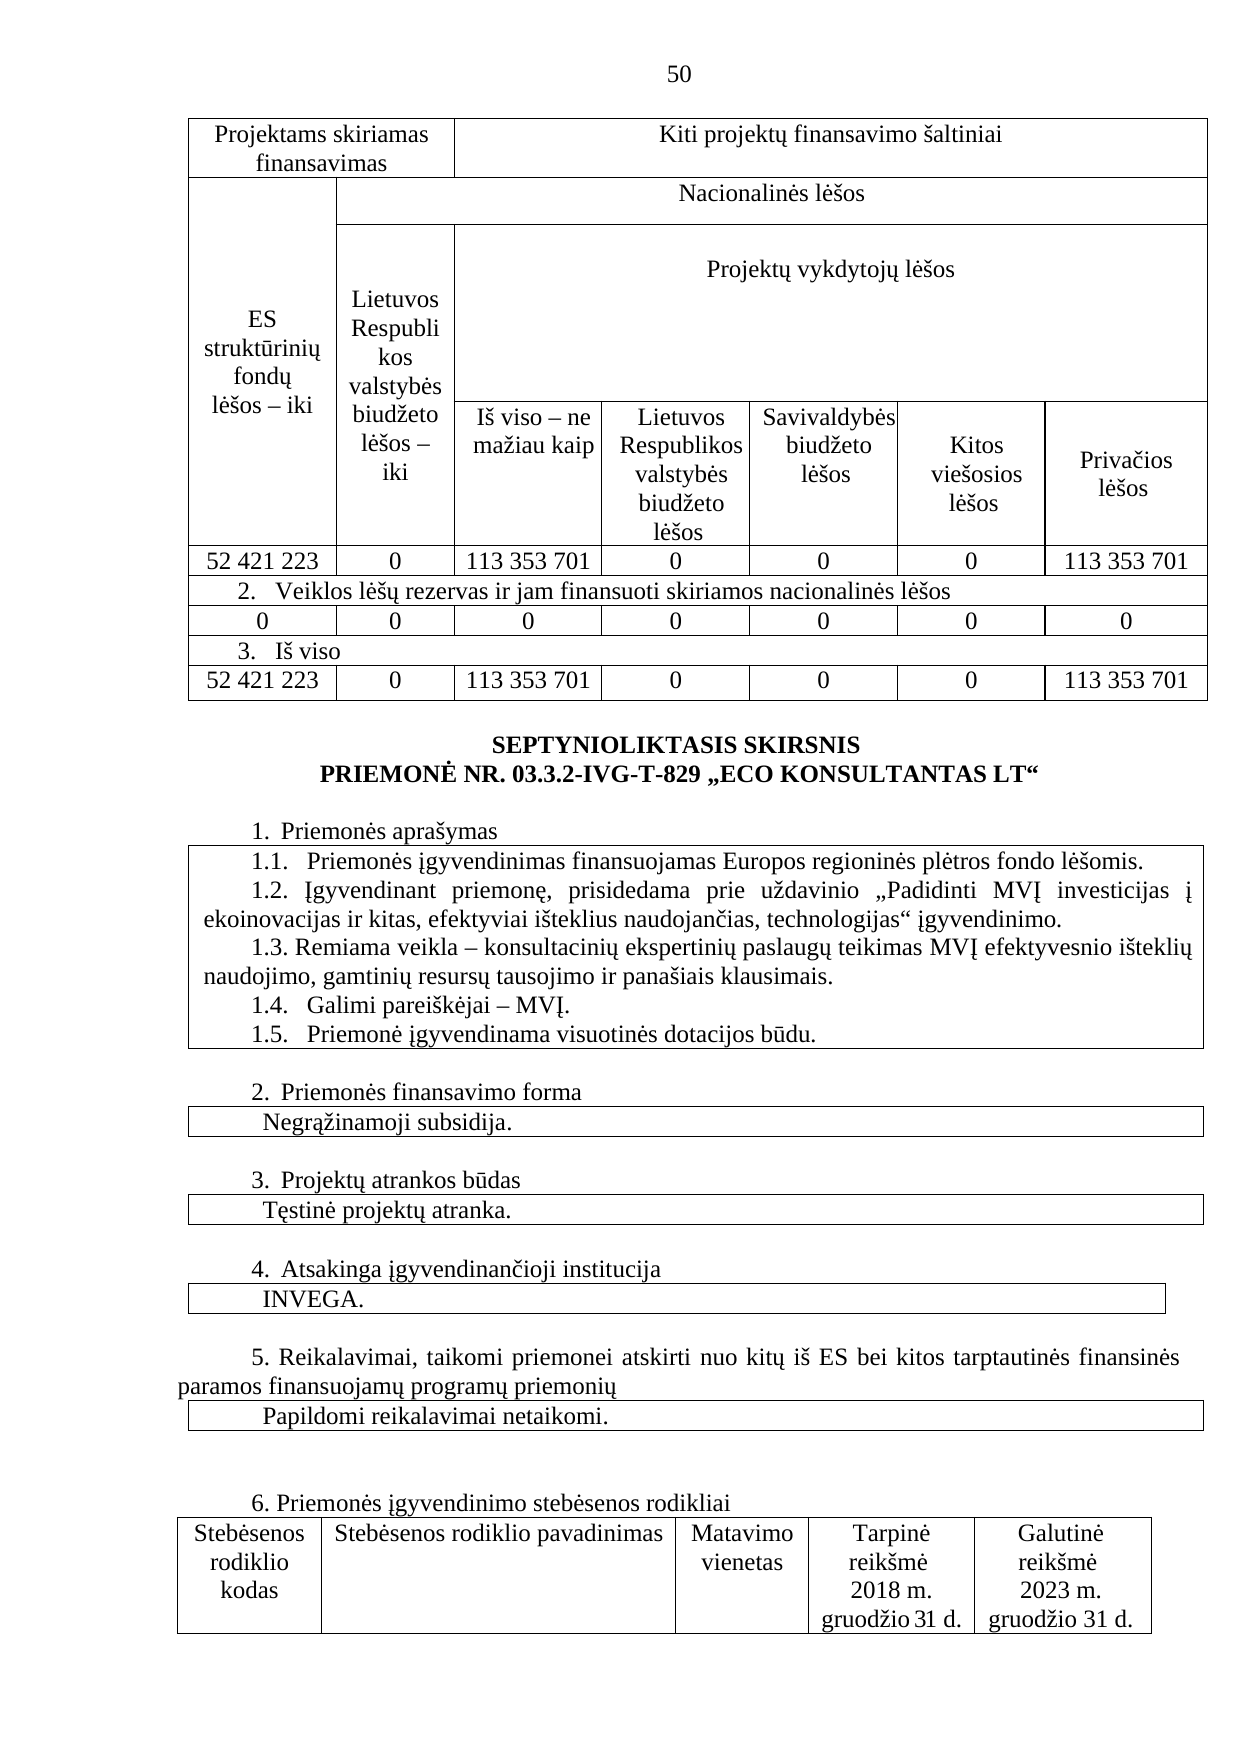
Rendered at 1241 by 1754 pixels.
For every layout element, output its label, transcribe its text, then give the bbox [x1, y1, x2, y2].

table_cell Lietuvos Respublikos valstybės biudžeto lėšos [602, 402, 749, 545]
table_header Tarpinė reikšmė 2018 m. gruodžio 31 d. [809, 1518, 974, 1633]
text PRIEMONĖ NR. 03.3.2-IVG-T-829 „ECO KONSULTANTAS LT“ [177, 759, 1181, 788]
table_header Stebėsenos rodiklio kodas [178, 1518, 321, 1633]
table_header Negrąžinamoji subsidija. [189, 1107, 1203, 1136]
text 3. Projektų atrankos būdas [215, 1166, 1181, 1194]
table_cell 0 [602, 546, 749, 575]
table_header Kiti projektų finansavimo šaltiniai [455, 119, 1207, 177]
table_cell 52 421 223 [189, 666, 336, 700]
table_cell 113 353 701 [1046, 666, 1207, 700]
text 5. Reikalavimai, taikomi priemonei atskirti nuo kitų iš ES bei kitos tarptautinės finansinės paramos finansuojamų programų priemonių [177, 1342, 1181, 1400]
table_cell 113 353 701 [1046, 546, 1207, 575]
table_header Matavimo vienetas [676, 1518, 808, 1633]
text 4. Atsakinga įgyvendinančioji institucija [215, 1254, 1181, 1283]
table_header Projektams skiriamas finansavimas [189, 119, 454, 177]
table_cell 0 [337, 546, 454, 575]
text 6. Priemonės įgyvendinimo stebėsenos rodikliai [177, 1488, 1181, 1517]
table_cell Projektų vykdytojų lėšos [455, 225, 1207, 401]
table_cell 1.4. Galimi pareiškėjai – MVĮ. [189, 990, 1203, 1019]
table_cell Nacionalinės lėšos [337, 178, 1207, 224]
table_cell 0 [602, 666, 749, 700]
table_cell 0 [750, 546, 897, 575]
table_header Galutinė reikšmė 2023 m. gruodžio 31 d. [975, 1518, 1151, 1633]
table_cell 0 [750, 666, 897, 700]
table_cell Iš viso – ne mažiau kaip [455, 402, 601, 545]
table_cell 2. Veiklos lėšų rezervas ir jam finansuoti skiriamos nacionalinės lėšos [189, 576, 1207, 605]
table_cell 113 353 701 [455, 666, 601, 700]
table_cell 1.3. Remiama veikla – konsultacinių ekspertinių paslaugų teikimas MVĮ efektyvesnio išteklių naudojimo, gamtinių resursų tausojimo ir panašiais klausimais. [189, 933, 1203, 990]
text SEPTYNIOLIKTASIS SKIRSNIS [177, 730, 1181, 759]
table_header Tęstinė projektų atranka. [189, 1195, 1203, 1224]
table_cell 0 [602, 606, 749, 635]
table_cell 52 421 223 [189, 546, 336, 575]
table_cell 3. Iš viso [189, 636, 1207, 664]
table_cell Lietuvos Respublikos valstybės biudžeto lėšos – iki [337, 225, 454, 545]
table_cell Kitos viešosios lėšos [898, 402, 1044, 545]
table_cell Privačios lėšos [1046, 402, 1207, 545]
table_header 1.1. Priemonės įgyvendinimas finansuojamas Europos regioninės plėtros fondo lėšomis. [189, 846, 1203, 875]
text 2. Priemonės finansavimo forma [251, 1077, 1181, 1106]
table_cell 1.2. Įgyvendinant priemonę, prisidedama prie uždavinio „Padidinti MVĮ investicijas į ekoinovacijas ir kitas, efektyviai išteklius naudojančias, technologijas“ įgyvendinimo. [189, 875, 1203, 932]
table_cell 0 [455, 606, 601, 635]
table_cell 0 [189, 606, 336, 635]
table_cell 1.5. Priemonė įgyvendinama visuotinės dotacijos būdu. [189, 1019, 1203, 1047]
table_cell 0 [898, 546, 1044, 575]
table_cell 0 [337, 666, 454, 700]
table_cell ES struktūrinių fondų lėšos – iki [189, 178, 336, 545]
table_cell 0 [898, 666, 1044, 700]
table_cell 0 [1046, 606, 1207, 635]
text 1. Priemonės aprašymas [251, 816, 1181, 845]
table_header Papildomi reikalavimai netaikomi. [189, 1401, 1203, 1429]
table_cell 0 [898, 606, 1044, 635]
table_cell 113 353 701 [455, 546, 601, 575]
table_cell 0 [750, 606, 897, 635]
table_cell Savivaldybės biudžeto lėšos [750, 402, 897, 545]
table_header Stebėsenos rodiklio pavadinimas [322, 1518, 675, 1633]
table_cell 0 [337, 606, 454, 635]
table_header INVEGA. [189, 1284, 1165, 1312]
